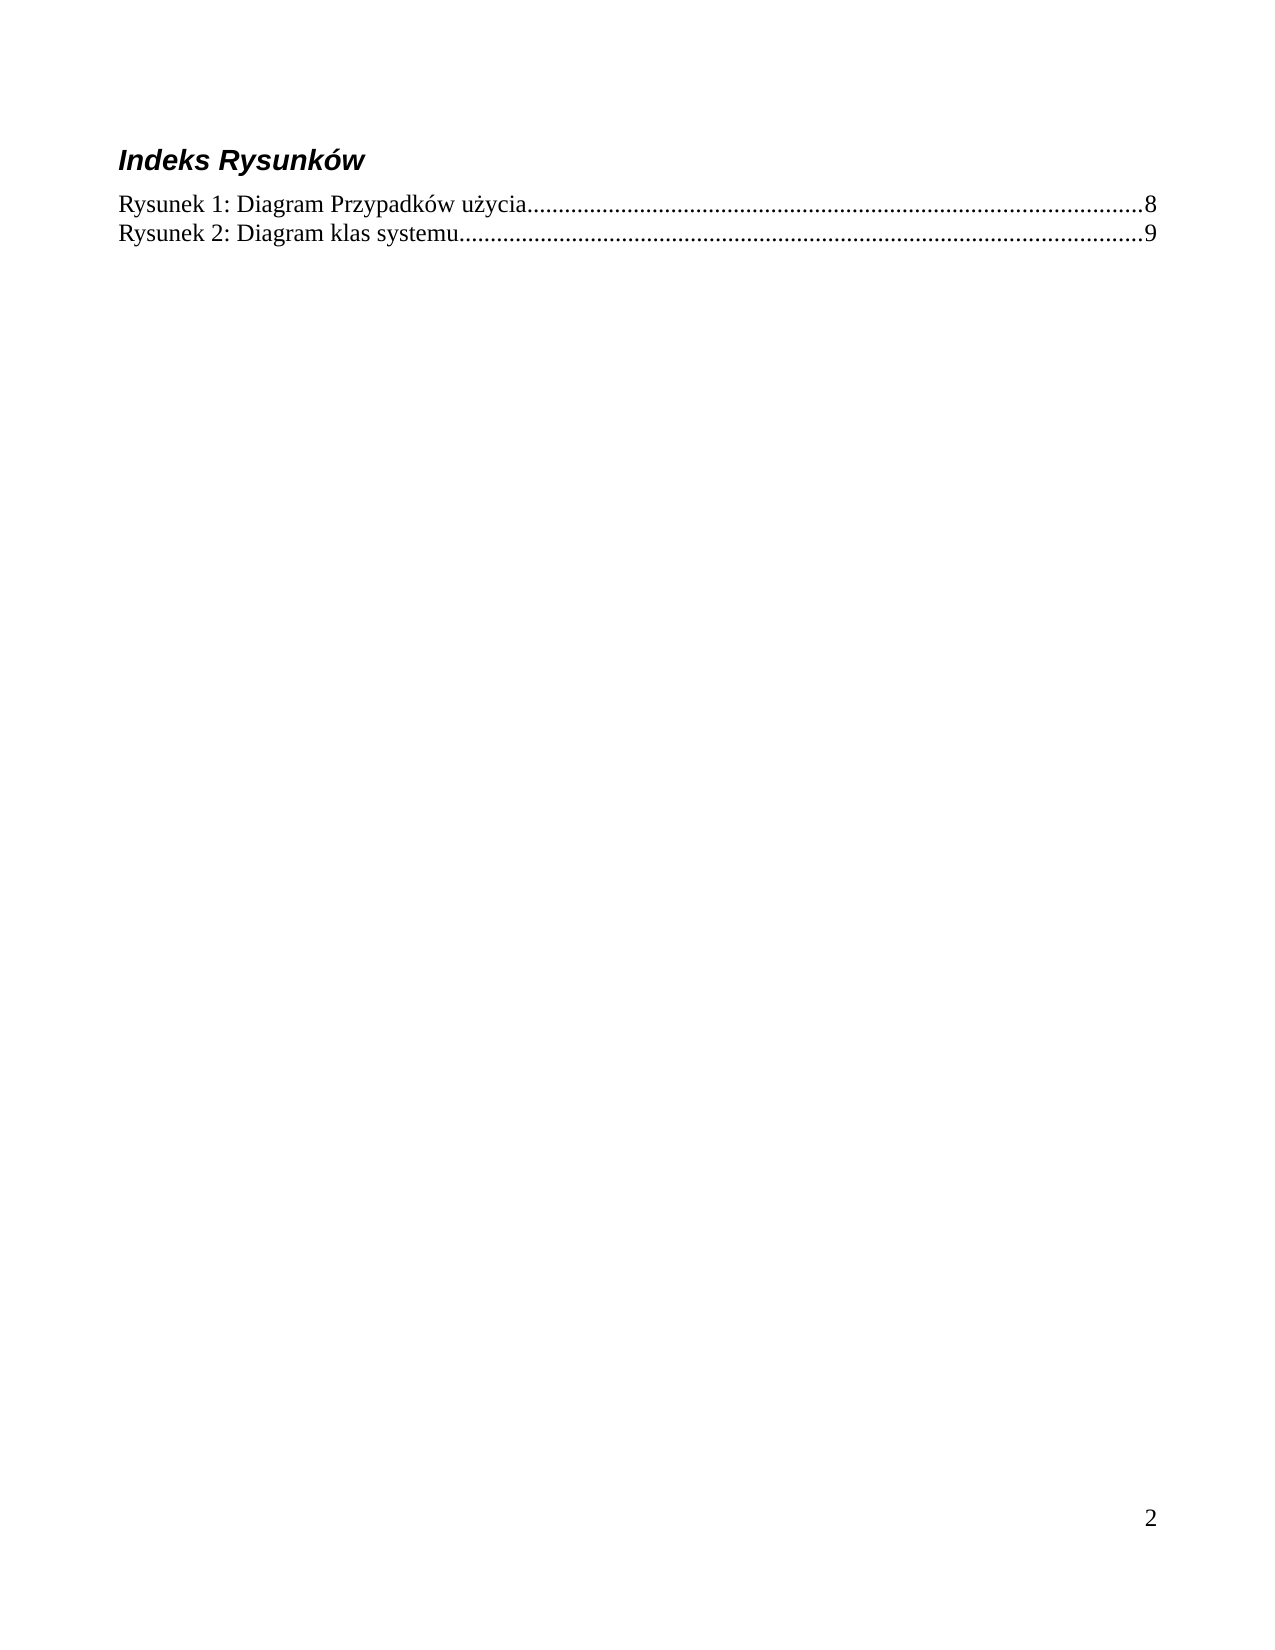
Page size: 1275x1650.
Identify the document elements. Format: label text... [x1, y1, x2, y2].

text Rysunek 2: Diagram klas systemu 9 [118, 218, 1157, 247]
text Rysunek 1: Diagram Przypadków użycia 8 [118, 189, 1157, 218]
subtitle Indeks Rysunków [118, 143, 1157, 177]
